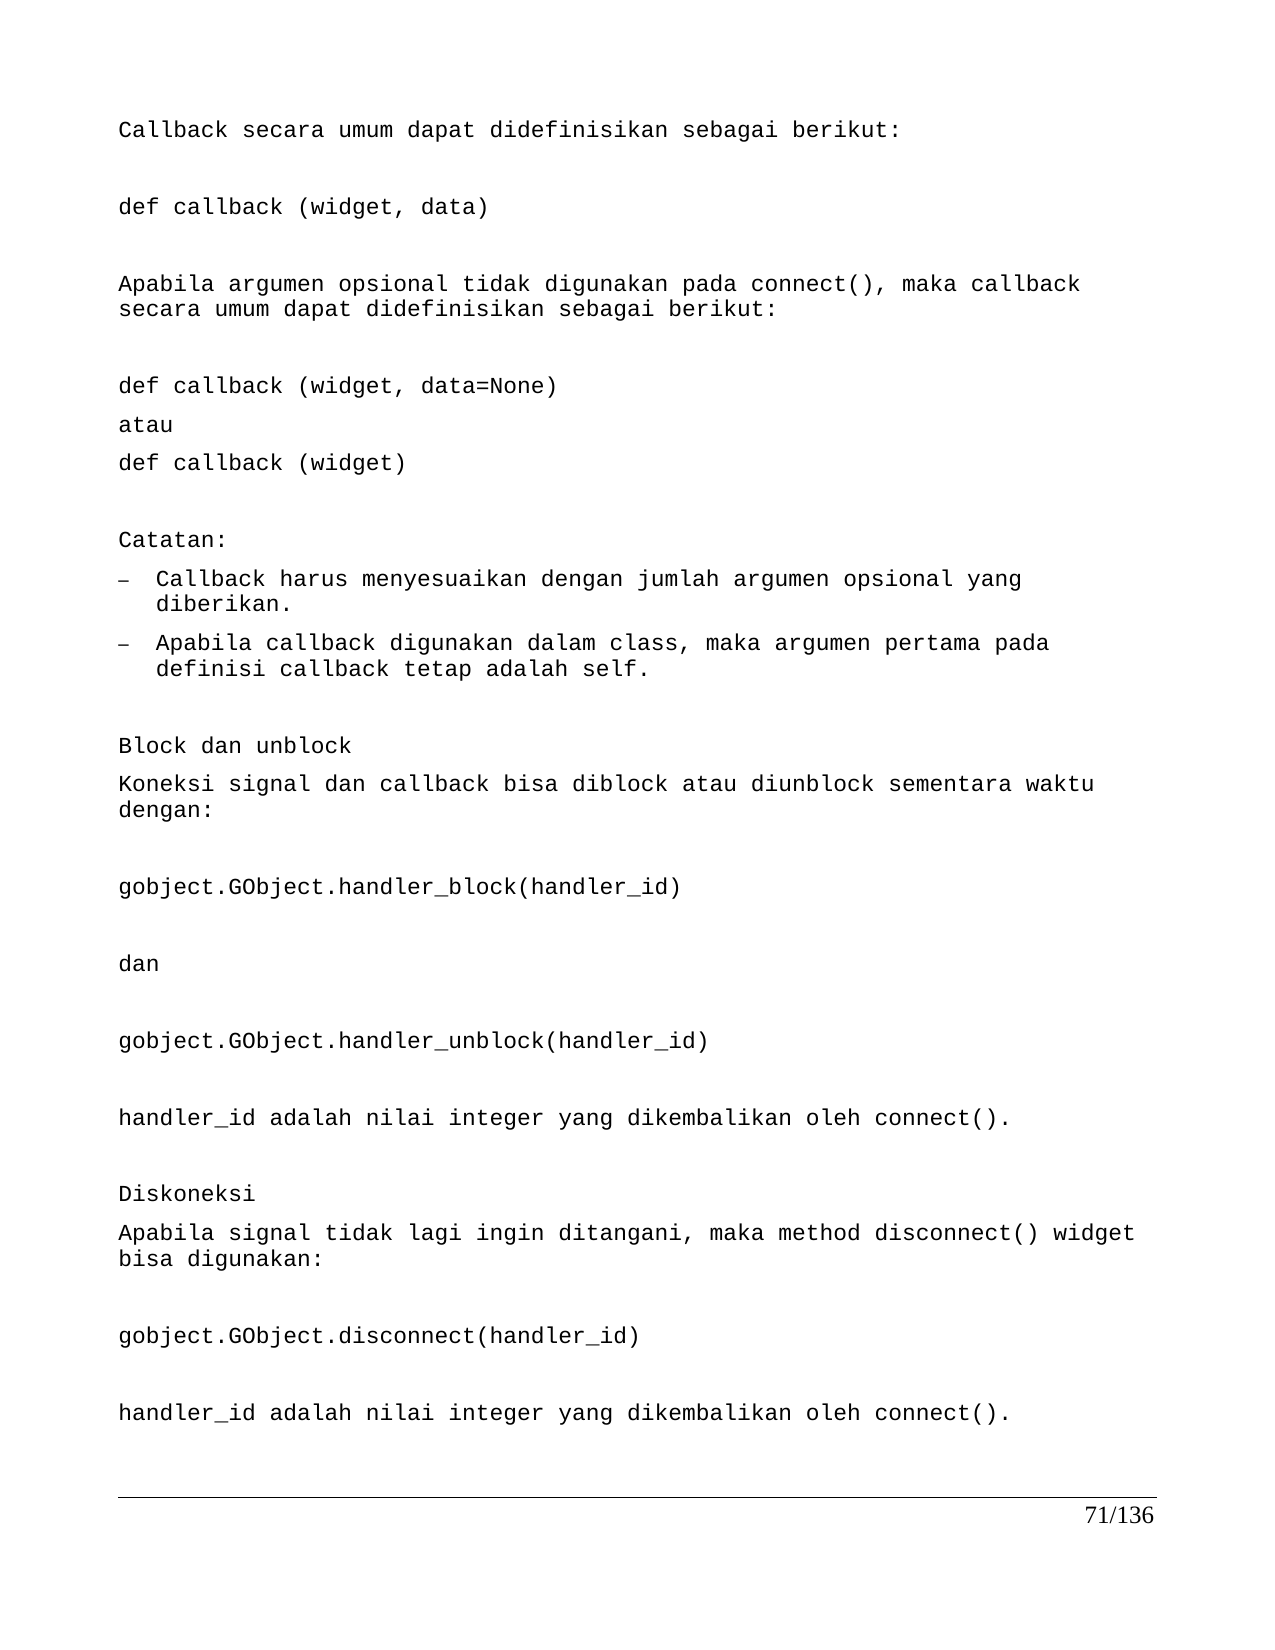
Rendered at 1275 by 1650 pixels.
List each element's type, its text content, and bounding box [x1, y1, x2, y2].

text gobject.GObject.handler_unblock(handler_id) [118, 1029, 1157, 1055]
list Apabila callback digunakan dalam class, maka argumen pertama pada definisi callback tetap adalah self. [118, 631, 1157, 683]
text handler_id adalah nilai integer yang dikembalikan oleh connect(). [118, 1106, 1157, 1132]
text Apabila argumen opsional tidak digunakan pada connect(), maka callback secara umum dapat didefinisikan sebagai berikut: [118, 272, 1157, 324]
text def callback (widget) [118, 452, 1157, 477]
list Callback harus menyesuaikan dengan jumlah argumen opsional yang diberikan. [118, 567, 1157, 619]
text def callback (widget, data) [118, 195, 1157, 221]
text atau [118, 413, 1157, 439]
text dan [118, 952, 1157, 978]
text Catatan: [118, 528, 1157, 554]
text Block dan unblock [118, 734, 1157, 760]
text Apabila signal tidak lagi ingin ditangani, maka method disconnect() widget bisa digunakan: [118, 1221, 1157, 1273]
text gobject.GObject.disconnect(handler_id) [118, 1324, 1157, 1350]
text handler_id adalah nilai integer yang dikembalikan oleh connect(). [118, 1401, 1157, 1427]
text Callback secara umum dapat didefinisikan sebagai berikut: [118, 118, 1157, 144]
text Diskoneksi [118, 1183, 1157, 1209]
text Koneksi signal dan callback bisa diblock atau diunblock sementara waktu dengan: [118, 772, 1157, 824]
text def callback (widget, data=None) [118, 375, 1157, 401]
text gobject.GObject.handler_block(handler_id) [118, 875, 1157, 901]
